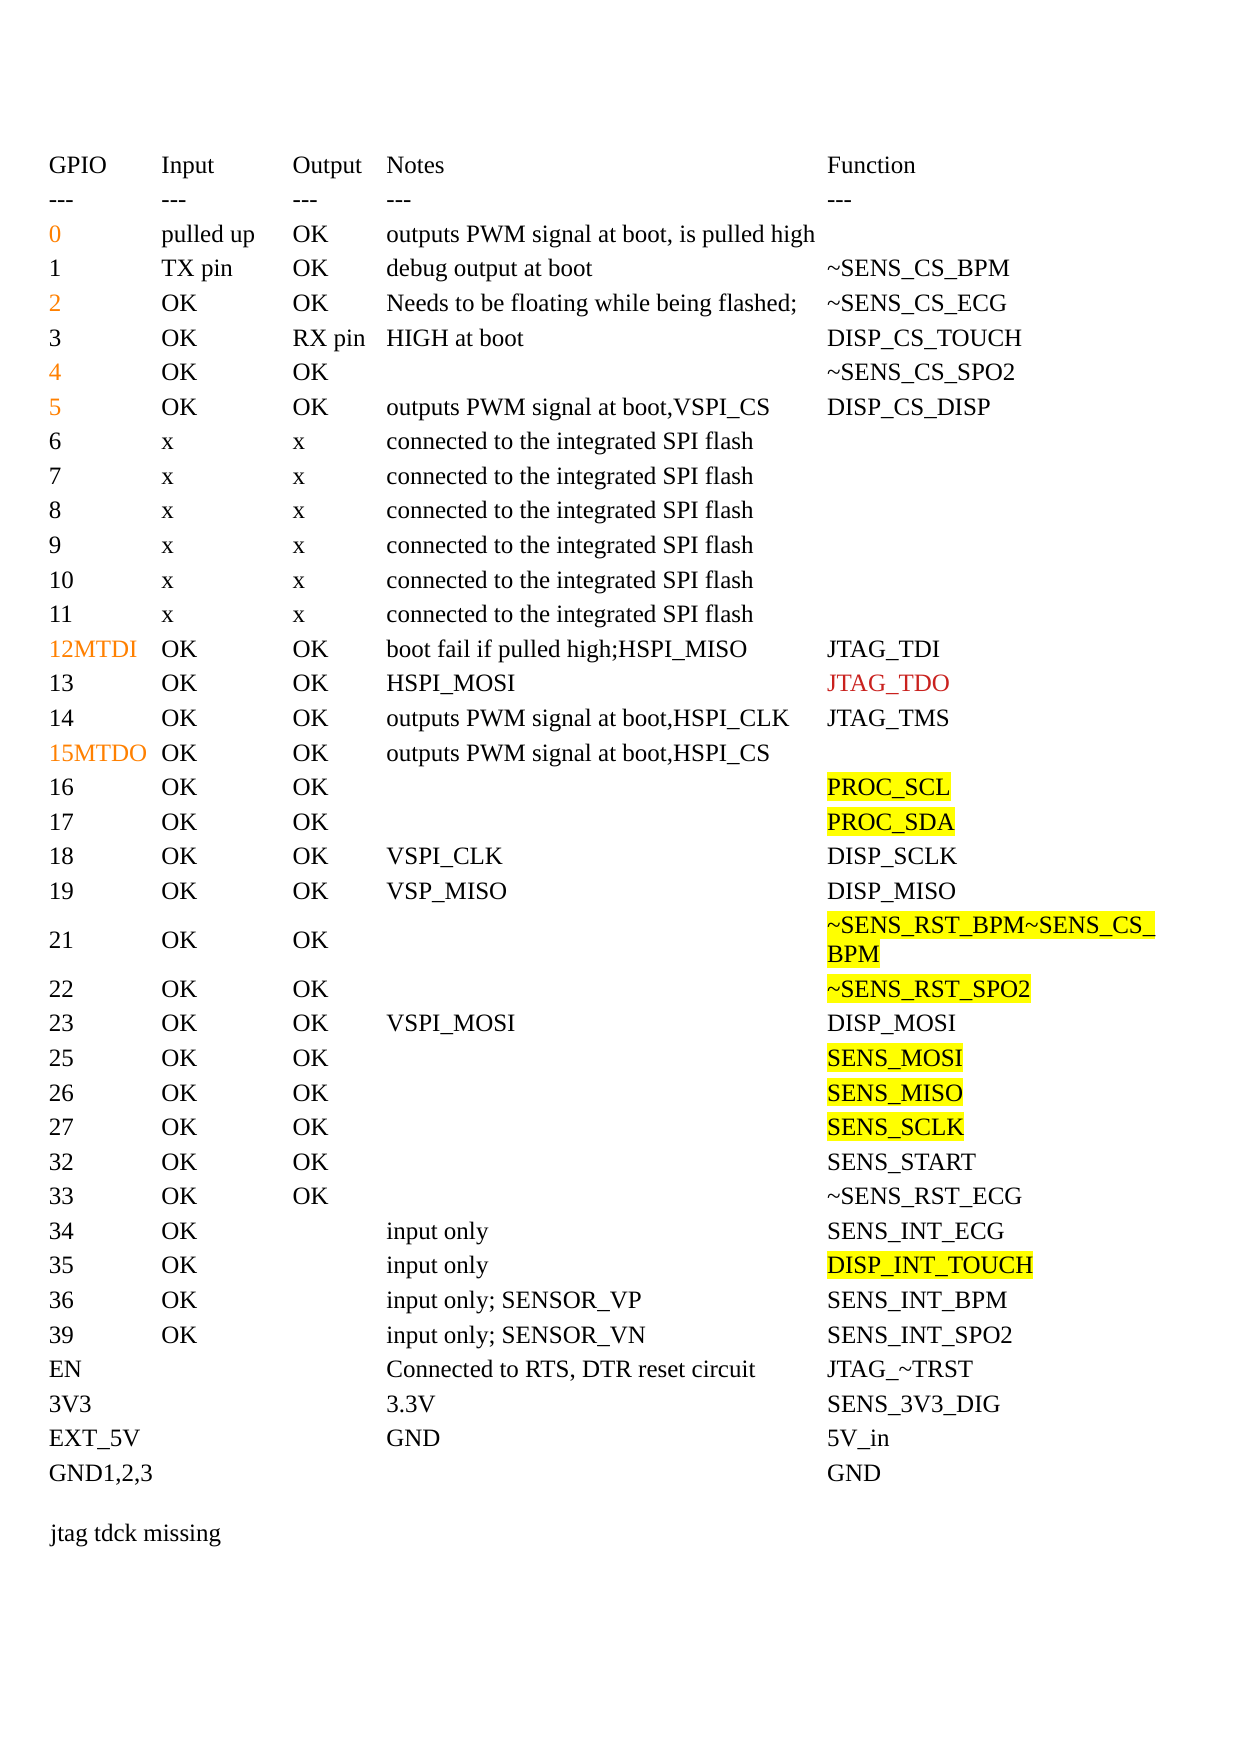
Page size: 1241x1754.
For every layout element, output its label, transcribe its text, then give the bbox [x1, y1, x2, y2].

table_cell [383, 354, 824, 389]
table_cell [36, 839, 46, 873]
table_cell [36, 1455, 46, 1490]
table_cell GND [383, 1421, 824, 1455]
table_cell [36, 1179, 46, 1213]
table_cell input only; SENSOR_VN [383, 1317, 824, 1351]
table_header [1161, 147, 1174, 181]
table_cell boot fail if pulled high;HSPI_MISO [383, 631, 824, 666]
table_cell [36, 1213, 46, 1248]
table_header Function [824, 147, 1161, 181]
table_cell OK [290, 354, 383, 389]
table_cell OK [290, 804, 383, 838]
table_cell SENS_3V3_DIG [824, 1386, 1161, 1421]
table_cell x [158, 493, 289, 527]
table_cell [1161, 873, 1174, 908]
table_cell OK [158, 1248, 289, 1282]
table_cell outputs PWM signal at boot, is pulled high [383, 216, 824, 251]
table_cell [1161, 1040, 1174, 1075]
table_header [36, 147, 46, 181]
table_cell [36, 700, 46, 735]
table_cell [1161, 181, 1174, 216]
table_cell [36, 493, 46, 527]
table_cell [1161, 1109, 1174, 1144]
table_cell [36, 1351, 46, 1386]
table_cell 12MTDI [46, 631, 158, 666]
table_cell [290, 1282, 383, 1317]
table_cell x [290, 562, 383, 596]
table_cell 11 [46, 596, 158, 631]
table_cell OK [158, 1282, 289, 1317]
table_cell VSPI_MOSI [383, 1006, 824, 1040]
table_cell connected to the integrated SPI flash [383, 424, 824, 458]
table_cell [824, 596, 1161, 631]
table_cell 10 [46, 562, 158, 596]
table_cell outputs PWM signal at boot,VSPI_CS [383, 389, 824, 423]
table_cell [824, 493, 1161, 527]
table_cell [158, 1351, 289, 1386]
table_cell [383, 1040, 824, 1075]
table_cell [36, 596, 46, 631]
table_cell [383, 804, 824, 838]
table_cell [824, 735, 1161, 769]
table_cell 22 [46, 971, 158, 1006]
table_cell 35 [46, 1248, 158, 1282]
table_cell 4 [46, 354, 158, 389]
table_cell ~SENS_RST_ECG [824, 1179, 1161, 1213]
table_cell [36, 873, 46, 908]
table_cell [36, 458, 46, 493]
table_cell VSP_MISO [383, 873, 824, 908]
table_cell Needs to be floating while being flashed; [383, 285, 824, 320]
table_cell [290, 1386, 383, 1421]
table_cell OK [158, 804, 289, 838]
table_cell [290, 1248, 383, 1282]
table_cell [1161, 389, 1174, 423]
table_cell [290, 1455, 383, 1490]
table_cell x [290, 527, 383, 562]
table_cell 18 [46, 839, 158, 873]
table_cell OK [290, 971, 383, 1006]
table_cell connected to the integrated SPI flash [383, 458, 824, 493]
table_cell x [158, 458, 289, 493]
table_cell [1161, 1006, 1174, 1040]
table_cell [36, 666, 46, 700]
table_cell OK [158, 320, 289, 354]
table_cell OK [158, 389, 289, 423]
table_cell [1161, 1421, 1174, 1455]
table_cell ~SENS_CS_SPO2 [824, 354, 1161, 389]
table_cell [1161, 1213, 1174, 1248]
table_cell PROC_SCL [824, 769, 1161, 804]
table_cell 5V_in [824, 1421, 1161, 1455]
table_cell OK [290, 285, 383, 320]
table_cell [1161, 971, 1174, 1006]
table_cell OK [290, 631, 383, 666]
table_cell [383, 1109, 824, 1144]
table_cell SENS_INT_BPM [824, 1282, 1161, 1317]
table_cell connected to the integrated SPI flash [383, 493, 824, 527]
table_cell x [158, 596, 289, 631]
table_cell [36, 1144, 46, 1178]
table_cell ~SENS_RST_SPO2 [824, 971, 1161, 1006]
table_cell [824, 527, 1161, 562]
table_cell --- [158, 181, 289, 216]
table_cell [1161, 596, 1174, 631]
table_cell PROC_SDA [824, 804, 1161, 838]
table_cell 39 [46, 1317, 158, 1351]
table_cell [1161, 1075, 1174, 1109]
table_cell [824, 562, 1161, 596]
table_cell OK [158, 1179, 289, 1213]
table_cell OK [290, 251, 383, 285]
table_cell [36, 1386, 46, 1421]
table_cell [383, 1075, 824, 1109]
table_cell OK [158, 631, 289, 666]
table_cell [36, 1282, 46, 1317]
table_cell [36, 631, 46, 666]
table_cell OK [158, 908, 289, 971]
table_cell [1161, 1248, 1174, 1282]
table_cell --- [383, 181, 824, 216]
table_cell [1161, 1282, 1174, 1317]
table_cell input only [383, 1213, 824, 1248]
table_cell [1161, 839, 1174, 873]
table_cell 25 [46, 1040, 158, 1075]
table_cell OK [290, 389, 383, 423]
table_cell [36, 1248, 46, 1282]
table_header Output [290, 147, 383, 181]
table_cell [158, 1455, 289, 1490]
table_cell x [290, 596, 383, 631]
table_cell [1161, 251, 1174, 285]
table_cell [36, 1109, 46, 1144]
table_cell [158, 1386, 289, 1421]
table_cell EN [46, 1351, 158, 1386]
table_cell 0 [46, 216, 158, 251]
table_cell JTAG_TDO [824, 666, 1161, 700]
table_cell OK [158, 735, 289, 769]
table_cell [383, 769, 824, 804]
text jtag tdck missing [50, 1518, 1123, 1547]
table_cell x [158, 527, 289, 562]
table_cell [36, 354, 46, 389]
table_cell [383, 971, 824, 1006]
table_cell 1 [46, 251, 158, 285]
table_cell [36, 735, 46, 769]
table_cell OK [158, 285, 289, 320]
table_cell OK [290, 1144, 383, 1178]
table_cell [1161, 769, 1174, 804]
table_cell JTAG_TMS [824, 700, 1161, 735]
table_cell 17 [46, 804, 158, 838]
table_cell 9 [46, 527, 158, 562]
table_cell [36, 1421, 46, 1455]
table_cell OK [290, 769, 383, 804]
table_cell 15MTDO [46, 735, 158, 769]
table_cell OK [290, 908, 383, 971]
table_cell OK [158, 839, 289, 873]
table_cell OK [158, 1075, 289, 1109]
table_cell [383, 908, 824, 971]
table_cell [1161, 1317, 1174, 1351]
table_cell SENS_MOSI [824, 1040, 1161, 1075]
table_cell OK [158, 1109, 289, 1144]
table_cell SENS_MISO [824, 1075, 1161, 1109]
table_cell ~SENS_CS_BPM [824, 251, 1161, 285]
table_cell [36, 804, 46, 838]
table_cell 21 [46, 908, 158, 971]
table_cell [36, 971, 46, 1006]
table_cell [1161, 735, 1174, 769]
table_cell DISP_MOSI [824, 1006, 1161, 1040]
table_cell OK [290, 839, 383, 873]
table_cell --- [824, 181, 1161, 216]
table_cell [36, 1075, 46, 1109]
table_cell connected to the integrated SPI flash [383, 527, 824, 562]
table_cell [36, 1317, 46, 1351]
table_cell [36, 424, 46, 458]
table_cell OK [158, 700, 289, 735]
table_cell TX pin [158, 251, 289, 285]
table_cell [1161, 493, 1174, 527]
table_cell DISP_CS_DISP [824, 389, 1161, 423]
table_cell [1161, 700, 1174, 735]
table_cell [36, 908, 46, 971]
table_cell [1161, 285, 1174, 320]
table_cell DISP_MISO [824, 873, 1161, 908]
table_cell SENS_INT_ECG [824, 1213, 1161, 1248]
table_cell 5 [46, 389, 158, 423]
table_cell [1161, 1386, 1174, 1421]
table_cell debug output at boot [383, 251, 824, 285]
table_cell 19 [46, 873, 158, 908]
table_cell [1161, 1179, 1174, 1213]
table_cell 14 [46, 700, 158, 735]
table_cell [1161, 562, 1174, 596]
table_cell OK [158, 354, 289, 389]
table_cell OK [158, 666, 289, 700]
table_cell [1161, 424, 1174, 458]
table_cell [36, 562, 46, 596]
table_cell OK [158, 873, 289, 908]
table_cell [1161, 216, 1174, 251]
table_cell 8 [46, 493, 158, 527]
table_cell [1161, 908, 1174, 971]
table_cell JTAG_TDI [824, 631, 1161, 666]
table_cell OK [290, 666, 383, 700]
table_cell [1161, 1144, 1174, 1178]
table_cell OK [290, 1006, 383, 1040]
table_cell [36, 527, 46, 562]
table_cell [1161, 1351, 1174, 1386]
table_cell [1161, 666, 1174, 700]
table_cell [36, 1040, 46, 1075]
table_cell [158, 1421, 289, 1455]
table_cell VSPI_CLK [383, 839, 824, 873]
table_cell 7 [46, 458, 158, 493]
table_cell [383, 1179, 824, 1213]
table_cell x [290, 424, 383, 458]
table_cell connected to the integrated SPI flash [383, 596, 824, 631]
table_cell [36, 285, 46, 320]
table_cell 6 [46, 424, 158, 458]
table_cell HIGH at boot [383, 320, 824, 354]
table_cell [824, 424, 1161, 458]
table_cell [36, 769, 46, 804]
table_cell 2 [46, 285, 158, 320]
table_cell OK [158, 1040, 289, 1075]
table_cell outputs PWM signal at boot,HSPI_CLK [383, 700, 824, 735]
table_cell connected to the integrated SPI flash [383, 562, 824, 596]
table_cell OK [158, 1144, 289, 1178]
table_cell OK [290, 216, 383, 251]
table_cell [1161, 527, 1174, 562]
table_cell OK [290, 873, 383, 908]
table_cell DISP_INT_TOUCH [824, 1248, 1161, 1282]
table_cell 3V3 [46, 1386, 158, 1421]
table_cell [824, 216, 1161, 251]
table_cell GND1,2,3 [46, 1455, 158, 1490]
table_cell [824, 458, 1161, 493]
table_cell [1161, 1455, 1174, 1490]
table_header Input [158, 147, 289, 181]
table_cell [36, 251, 46, 285]
table_cell SENS_SCLK [824, 1109, 1161, 1144]
table_cell OK [158, 1317, 289, 1351]
table_cell JTAG_~TRST [824, 1351, 1161, 1386]
table_cell input only; SENSOR_VP [383, 1282, 824, 1317]
table_cell OK [290, 700, 383, 735]
table_cell GND [824, 1455, 1161, 1490]
table_cell OK [290, 1109, 383, 1144]
table_cell OK [290, 1075, 383, 1109]
table_cell --- [46, 181, 158, 216]
table_cell [36, 320, 46, 354]
table_cell [1161, 320, 1174, 354]
table_cell OK [158, 769, 289, 804]
table_cell 36 [46, 1282, 158, 1317]
table_cell 26 [46, 1075, 158, 1109]
table_cell 13 [46, 666, 158, 700]
table_cell 23 [46, 1006, 158, 1040]
table_cell [290, 1213, 383, 1248]
table_cell [1161, 354, 1174, 389]
table_cell x [158, 562, 289, 596]
table_cell input only [383, 1248, 824, 1282]
table_cell outputs PWM signal at boot,HSPI_CS [383, 735, 824, 769]
table_cell [36, 181, 46, 216]
table_cell [36, 389, 46, 423]
table_cell SENS_START [824, 1144, 1161, 1178]
table_cell DISP_SCLK [824, 839, 1161, 873]
table_cell 33 [46, 1179, 158, 1213]
table_cell OK [158, 971, 289, 1006]
table_cell SENS_INT_SPO2 [824, 1317, 1161, 1351]
table_cell OK [158, 1006, 289, 1040]
table_header Notes [383, 147, 824, 181]
table_cell OK [290, 735, 383, 769]
table_cell 27 [46, 1109, 158, 1144]
table_cell EXT_5V [46, 1421, 158, 1455]
table_cell ~SENS_CS_ECG [824, 285, 1161, 320]
table_cell HSPI_MOSI [383, 666, 824, 700]
table_cell pulled up [158, 216, 289, 251]
table_cell 16 [46, 769, 158, 804]
table_cell RX pin [290, 320, 383, 354]
table_cell 34 [46, 1213, 158, 1248]
table_cell [36, 216, 46, 251]
table_cell [383, 1455, 824, 1490]
table_cell x [290, 458, 383, 493]
table_cell [383, 1144, 824, 1178]
table_cell [1161, 458, 1174, 493]
table_cell [290, 1317, 383, 1351]
table_cell OK [290, 1040, 383, 1075]
table_cell x [158, 424, 289, 458]
table_cell 3.3V [383, 1386, 824, 1421]
table_header GPIO [46, 147, 158, 181]
table_cell Connected to RTS, DTR reset circuit [383, 1351, 824, 1386]
table_cell [1161, 804, 1174, 838]
table_cell DISP_CS_TOUCH [824, 320, 1161, 354]
table_cell --- [290, 181, 383, 216]
table_cell [290, 1421, 383, 1455]
table_cell x [290, 493, 383, 527]
table_cell [1161, 631, 1174, 666]
table_cell OK [290, 1179, 383, 1213]
table_cell OK [158, 1213, 289, 1248]
table_cell ~SENS_RST_BPM~SENS_CS_BPM [824, 908, 1161, 971]
table_cell [290, 1351, 383, 1386]
table_cell 3 [46, 320, 158, 354]
table_cell 32 [46, 1144, 158, 1178]
table_cell [36, 1006, 46, 1040]
